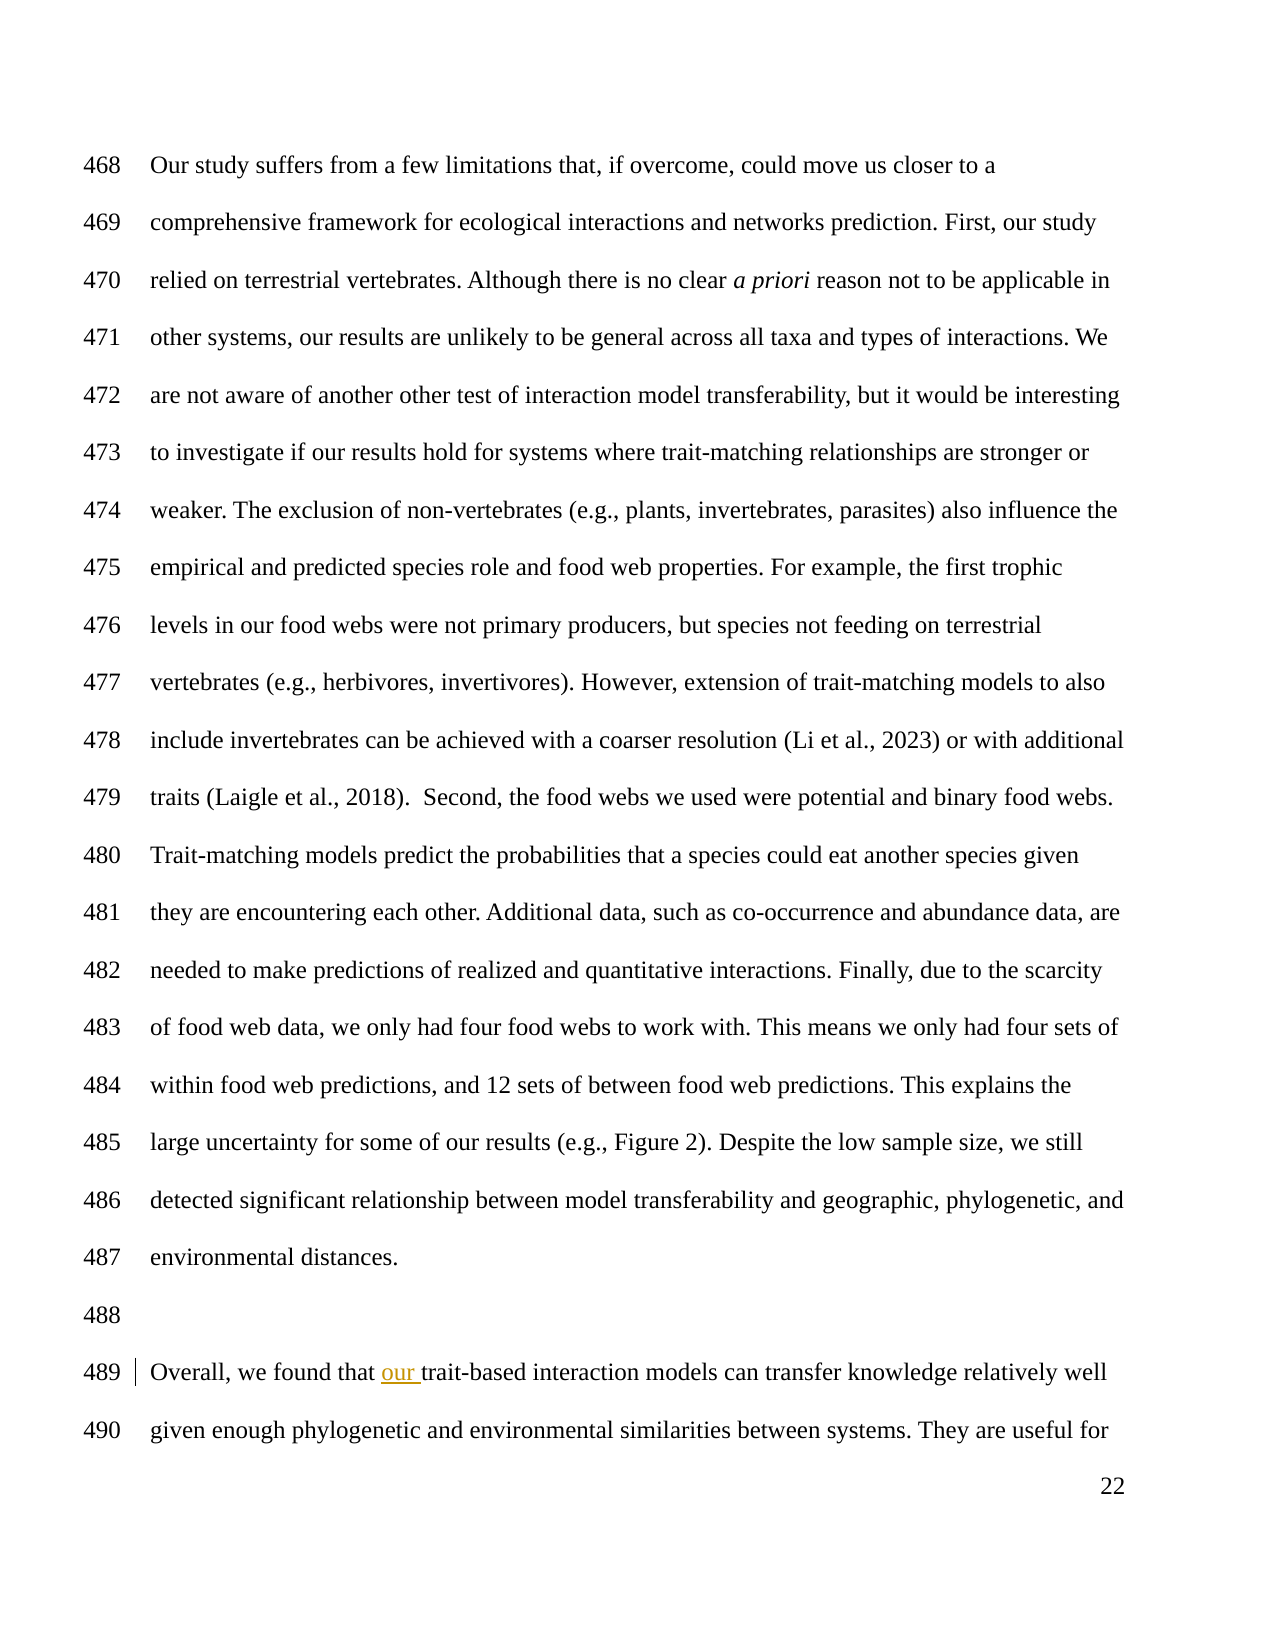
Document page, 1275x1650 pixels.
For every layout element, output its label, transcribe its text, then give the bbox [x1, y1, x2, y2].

text Our study suffers from a few limitations that, if overcome, could move us closer to a comprehensive framework for ecological interactions and networks prediction. First, our study relied on terrestrial vertebrates. Although there is no clear a priori reason not to be applicable in other systems, our results are unlikely to be general across all taxa and types of interactions. We are not aware of another other test of interaction model transferability, but it would be interesting to investigate if our results hold for systems where trait-matching relationships are stronger or weaker. The exclusion of non-vertebrates (e.g., plants, invertebrates, parasites) also influence the empirical and predicted species role and food web properties. For example, the first trophic levels in our food webs were not primary producers, but species not feeding on terrestrial vertebrates (e.g., herbivores, invertivores). However, extension of trait-matching models to also include invertebrates can be achieved with a coarser resolution (Li et al., 2023) or with additional traits (Laigle et al., 2018). Second, the food webs we used were potential and binary food webs. Trait-matching models predict the probabilities that a species could eat another species given they are encountering each other. Additional data, such as co-occurrence and abundance data, are needed to make predictions of realized and quantitative interactions. Finally, due to the scarcity of food web data, we only had four food webs to work with. This means we only had four sets of within food web predictions, and 12 sets of between food web predictions. This explains the large uncertainty for some of our results (e.g., Figure 2). Despite the low sample size, we still detected significant relationship between model transferability and geographic, phylogenetic, and environmental distances. [150, 150, 1125, 1271]
text Overall, we found that our trait-based interaction models can transfer knowledge relatively well given enough phylogenetic and environmental similarities between systems. They are useful for [150, 1357, 1125, 1444]
